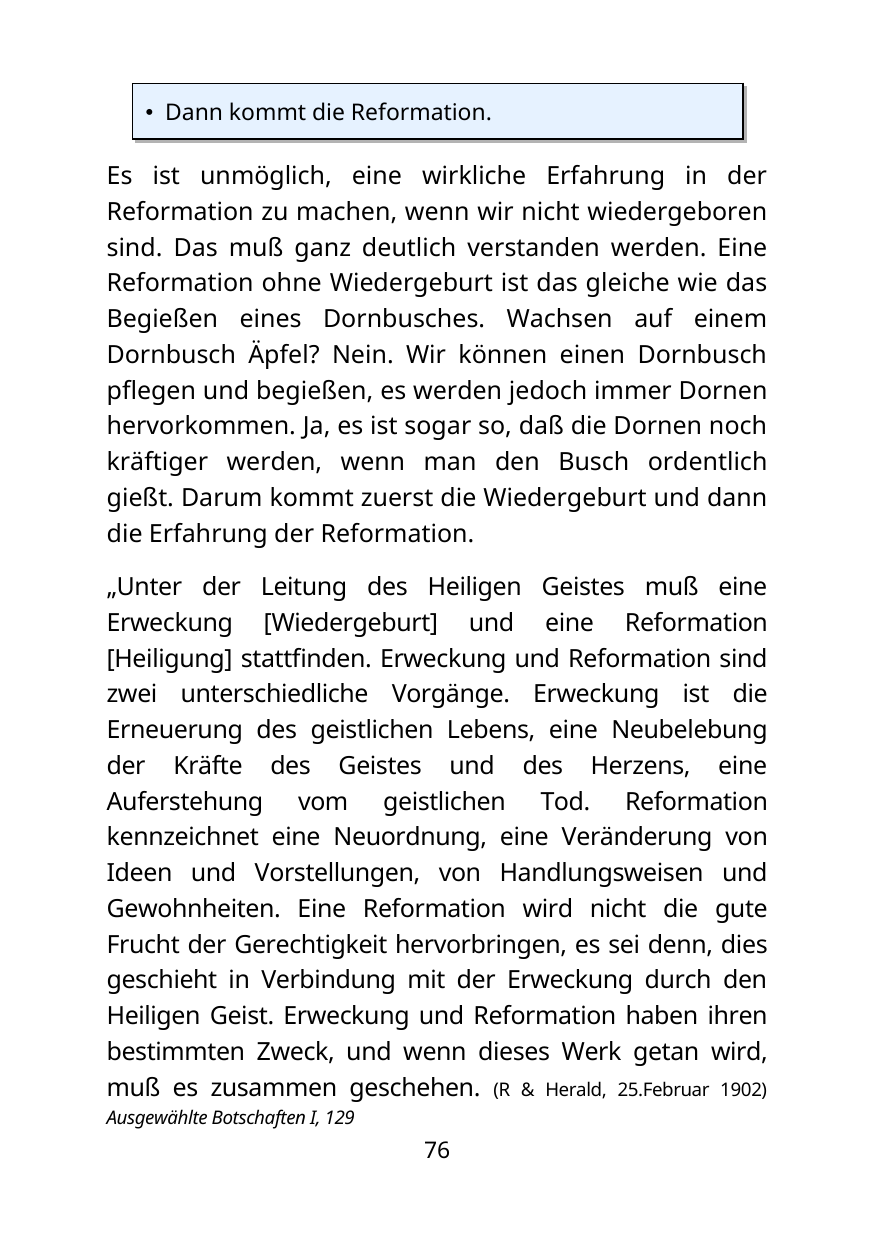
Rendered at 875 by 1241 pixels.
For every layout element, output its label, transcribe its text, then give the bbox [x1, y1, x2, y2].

text „Unter der Leitung des Heiligen Geistes muß eine Erweckung [Wiedergeburt] und eine Reformation [Heiligung] stattfinden. Erweckung und Reformation sind zwei unterschiedliche Vorgänge. Erweckung ist die Erneuerung des geistlichen Lebens, eine Neubelebung der Kräfte des Geistes und des Herzens, eine Auferstehung vom geistlichen Tod. Reformation kennzeichnet eine Neuordnung, eine Veränderung von Ideen und Vorstellungen, von Handlungsweisen und Gewohnheiten. Eine Reformation wird nicht die gute Frucht der Gerechtigkeit hervorbringen, es sei denn, dies geschieht in Verbindung mit der Erweckung durch den Heiligen Geist. Erweckung und Reformation haben ihren bestimmten Zweck, und wenn dieses Werk getan wird, muß es zusammen geschehen. (R & Herald, 25.Februar 1902) Ausgewählte Botschaften I, 129 [106, 569, 768, 1130]
list Dann kommt die Reformation. [133, 84, 742, 138]
text Es ist unmöglich, eine wirkliche Erfahrung in der Reformation zu machen, wenn wir nicht wiedergeboren sind. Das muß ganz deutlich verstanden werden. Eine Reformation ohne Wiedergeburt ist das gleiche wie das Begießen eines Dornbusches. Wachsen auf einem Dornbusch Äpfel? Nein. Wir können einen Dornbusch pflegen und begießen, es werden jedoch immer Dornen hervorkommen. Ja, es ist sogar so, daß die Dornen noch kräftiger werden, wenn man den Busch ordentlich gießt. Darum kommt zuerst die Wiedergeburt und dann die Erfahrung der Reformation. [106, 158, 768, 549]
